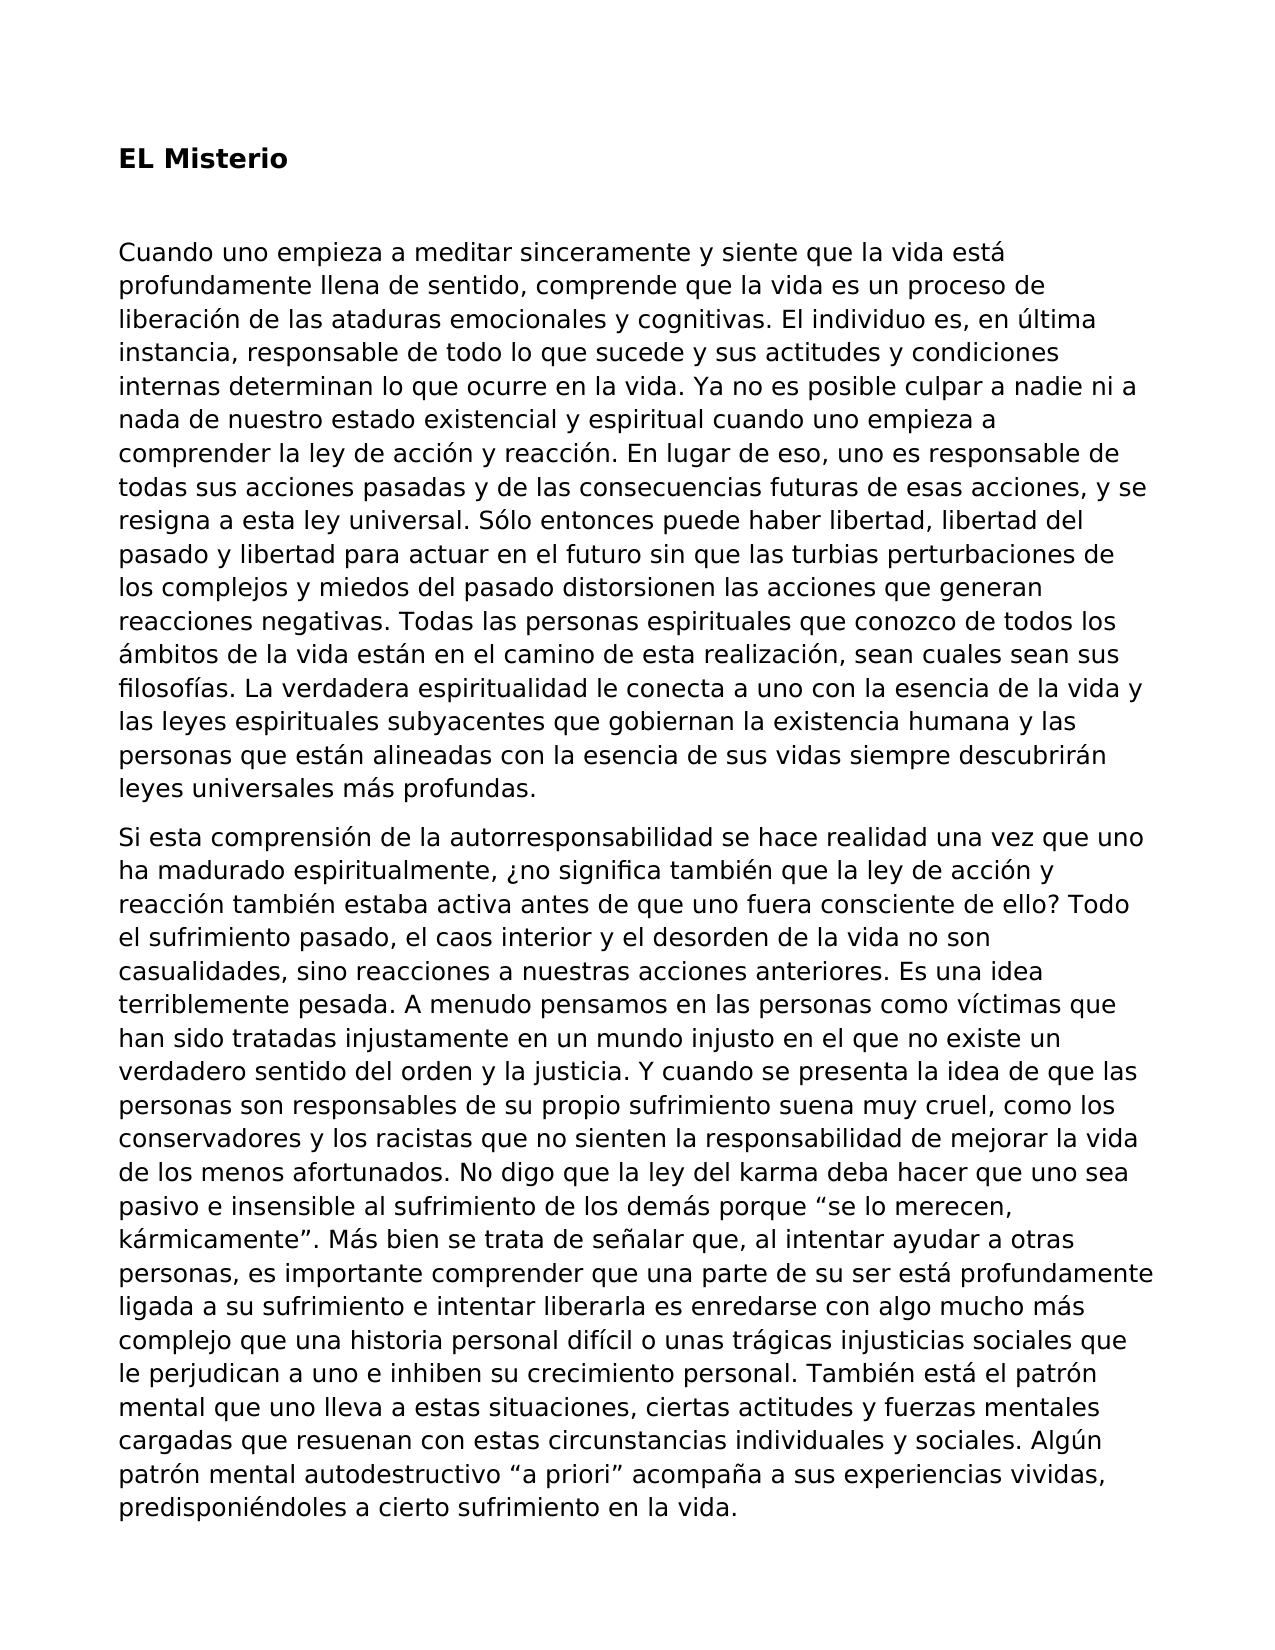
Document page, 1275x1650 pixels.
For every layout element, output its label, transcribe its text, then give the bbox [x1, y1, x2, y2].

text Si esta comprensión de la autorresponsabilidad se hace realidad una vez que uno ha madurado espiritualmente, ¿no significa también que la ley de acción y reacción también estaba activa antes de que uno fuera consciente de ello? Todo el sufrimiento pasado, el caos interior y el desorden de la vida no son casualidades, sino reacciones a nuestras acciones anteriores. Es una idea terriblemente pesada. A menudo pensamos en las personas como víctimas que han sido tratadas injustamente en un mundo injusto en el que no existe un verdadero sentido del orden y la justicia. Y cuando se presenta la idea de que las personas son responsables de su propio sufrimiento suena muy cruel, como los conservadores y los racistas que no sienten la responsabilidad de mejorar la vida de los menos afortunados. No digo que la ley del karma deba hacer que uno sea pasivo e insensible al sufrimiento de los demás porque “se lo merecen, kármicamente”. Más bien se trata de señalar que, al intentar ayudar a otras personas, es importante comprender que una parte de su ser está profundamente ligada a su sufrimiento e intentar liberarla es enredarse con algo mucho más complejo que una historia personal difícil o unas trágicas injusticias sociales que le perjudican a uno e inhiben su crecimiento personal. También está el patrón mental que uno lleva a estas situaciones, ciertas actitudes y fuerzas mentales cargadas que resuenan con estas circunstancias individuales y sociales. Algún patrón mental autodestructivo “a priori” acompaña a sus experiencias vividas, predisponiéndoles a cierto sufrimiento en la vida. [118, 823, 1157, 1523]
subtitle EL Misterio [118, 143, 1157, 175]
text Cuando uno empieza a meditar sinceramente y siente que la vida está profundamente llena de sentido, comprende que la vida es un proceso de liberación de las ataduras emocionales y cognitivas. El individuo es, en última instancia, responsable de todo lo que sucede y sus actitudes y condiciones internas determinan lo que ocurre en la vida. Ya no es posible culpar a nadie ni a nada de nuestro estado existencial y espiritual cuando uno empieza a comprender la ley de acción y reacción. En lugar de eso, uno es responsable de todas sus acciones pasadas y de las consecuencias futuras de esas acciones, y se resigna a esta ley universal. Sólo entonces puede haber libertad, libertad del pasado y libertad para actuar en el futuro sin que las turbias perturbaciones de los complejos y miedos del pasado distorsionen las acciones que generan reacciones negativas. Todas las personas espirituales que conozco de todos los ámbitos de la vida están en el camino de esta realización, sean cuales sean sus filosofías. La verdadera espiritualidad le conecta a uno con la esencia de la vida y las leyes espirituales subyacentes que gobiernan la existencia humana y las personas que están alineadas con la esencia de sus vidas siempre descubrirán leyes universales más profundas. [118, 238, 1157, 804]
